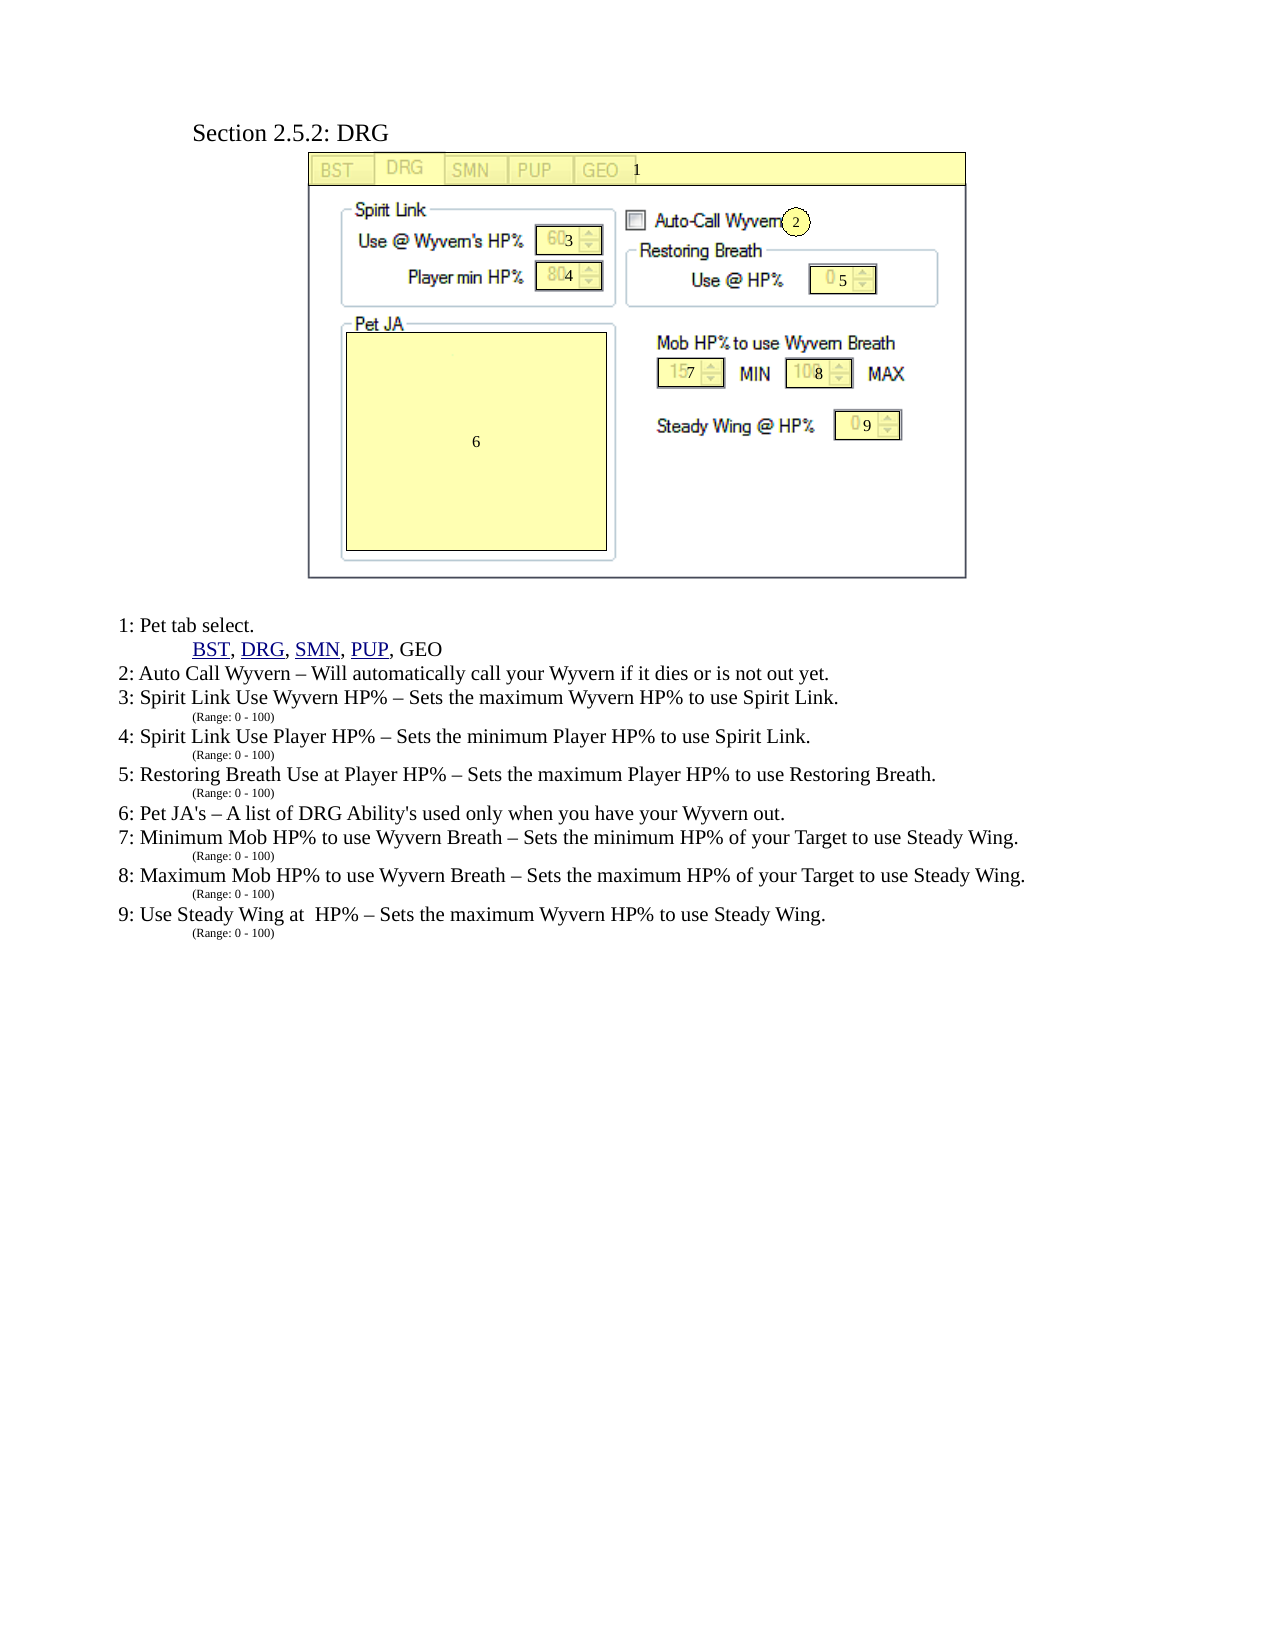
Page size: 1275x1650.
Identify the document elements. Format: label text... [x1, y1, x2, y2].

text 4: Spirit Link Use Player HP% – Sets the minimum Player HP% to use Spirit Link. [118, 724, 1157, 748]
text 6: Pet JA's – A list of DRG Ability's used only when you have your Wyvern out. [118, 801, 1157, 825]
text (Range: 0 - 100) [118, 887, 1157, 902]
text Section 2.5.2: DRG [118, 118, 1157, 147]
text 2: Auto Call Wyvern – Will automatically call your Wyvern if it dies or is not out yet. [118, 661, 1157, 685]
text (Range: 0 - 100) [118, 849, 1157, 863]
text BST, DRG, SMN, PUP, GEO [118, 637, 1157, 661]
text (Range: 0 - 100) [118, 926, 1157, 940]
text 7: Minimum Mob HP% to use Wyvern Breath – Sets the minimum HP% of your Target to use Steady Wing. [118, 825, 1157, 849]
text (Range: 0 - 100) [118, 709, 1157, 724]
text (Range: 0 - 100) [118, 748, 1157, 762]
text (Range: 0 - 100) [118, 786, 1157, 801]
picture [302, 146, 973, 585]
text 1: Pet tab select. [118, 613, 1157, 637]
text 9: Use Steady Wing at HP% – Sets the maximum Wyvern HP% to use Steady Wing. [118, 902, 1157, 926]
text 3: Spirit Link Use Wyvern HP% – Sets the maximum Wyvern HP% to use Spirit Link. [118, 685, 1157, 709]
text 5: Restoring Breath Use at Player HP% – Sets the maximum Player HP% to use Restoring Breath. [118, 762, 1157, 786]
text 8: Maximum Mob HP% to use Wyvern Breath – Sets the maximum HP% of your Target to use Steady Wing. [118, 863, 1157, 887]
